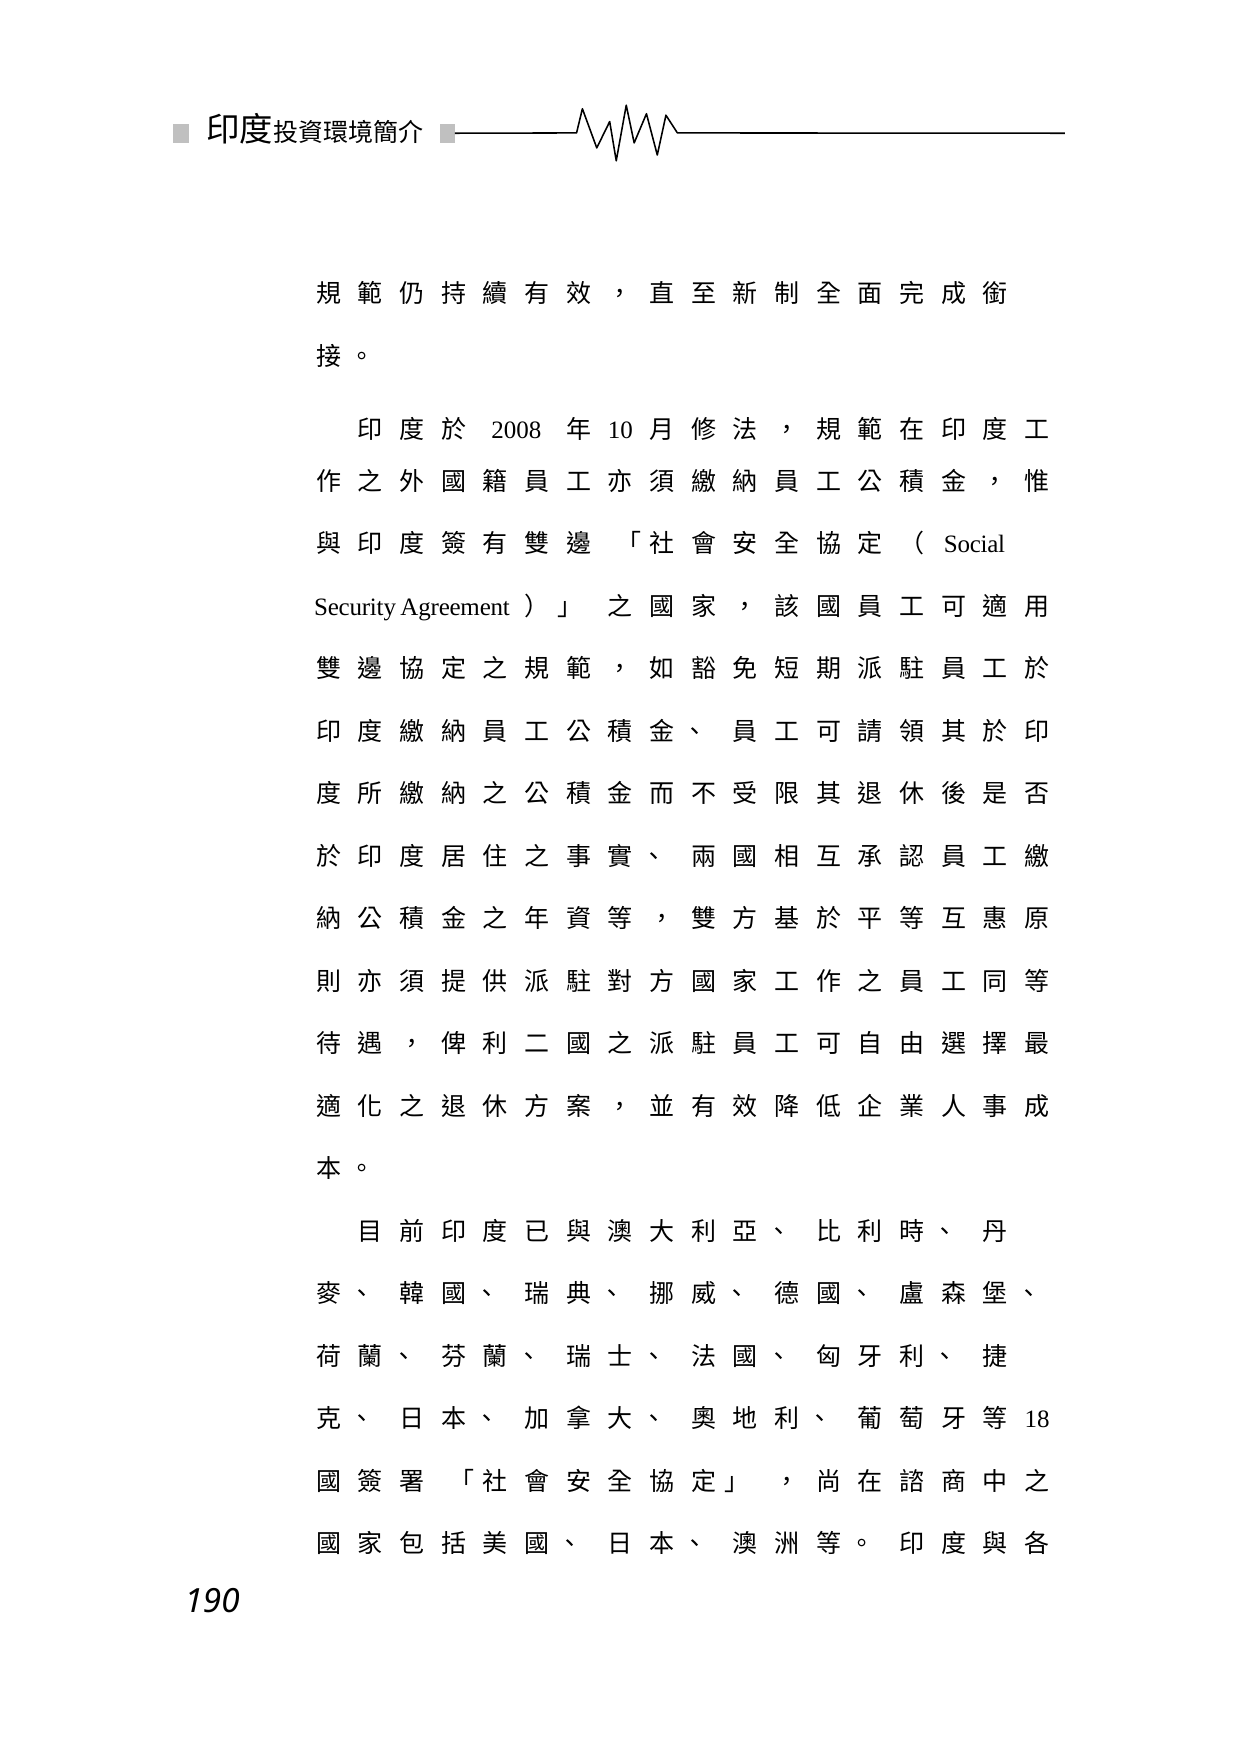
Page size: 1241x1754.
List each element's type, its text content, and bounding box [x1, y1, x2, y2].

text 目前印度已與澳大利亞、比利時、丹麥、韓國、瑞典、挪威、德國、盧森堡、荷蘭、芬蘭、瑞士、法國、匈牙利、捷克、日本、加拿大、奧地利、葡萄牙等18國簽署「社會安全協定」，尚在諮商中之國家包括美國、日本、澳洲等。印度與各 [281, 1188, 1058, 1563]
text 印度於2008年10月修法，規範在印度工作之外國籍員工亦須繳納員工公積金，惟與印度簽有雙邊「社會安全協定（Social Security Agreement）」之國家，該國員工可適用雙邊協定之規範，如豁免短期派駐員工於印度繳納員工公積金、員工可請領其於印度所繳納之公積金而不受限其退休後是否於印度居住之事實、兩國相互承認員工繳納公積金之年資等，雙方基於平等互惠原則亦須提供派駐對方國家工作之員工同等待遇，俾利二國之派駐員工可自由選擇最適化之退休方案，並有效降低企業人事成本。 [281, 375, 1058, 1188]
text 規範仍持續有效，直至新制全面完成銜接。 [207, 250, 1058, 375]
